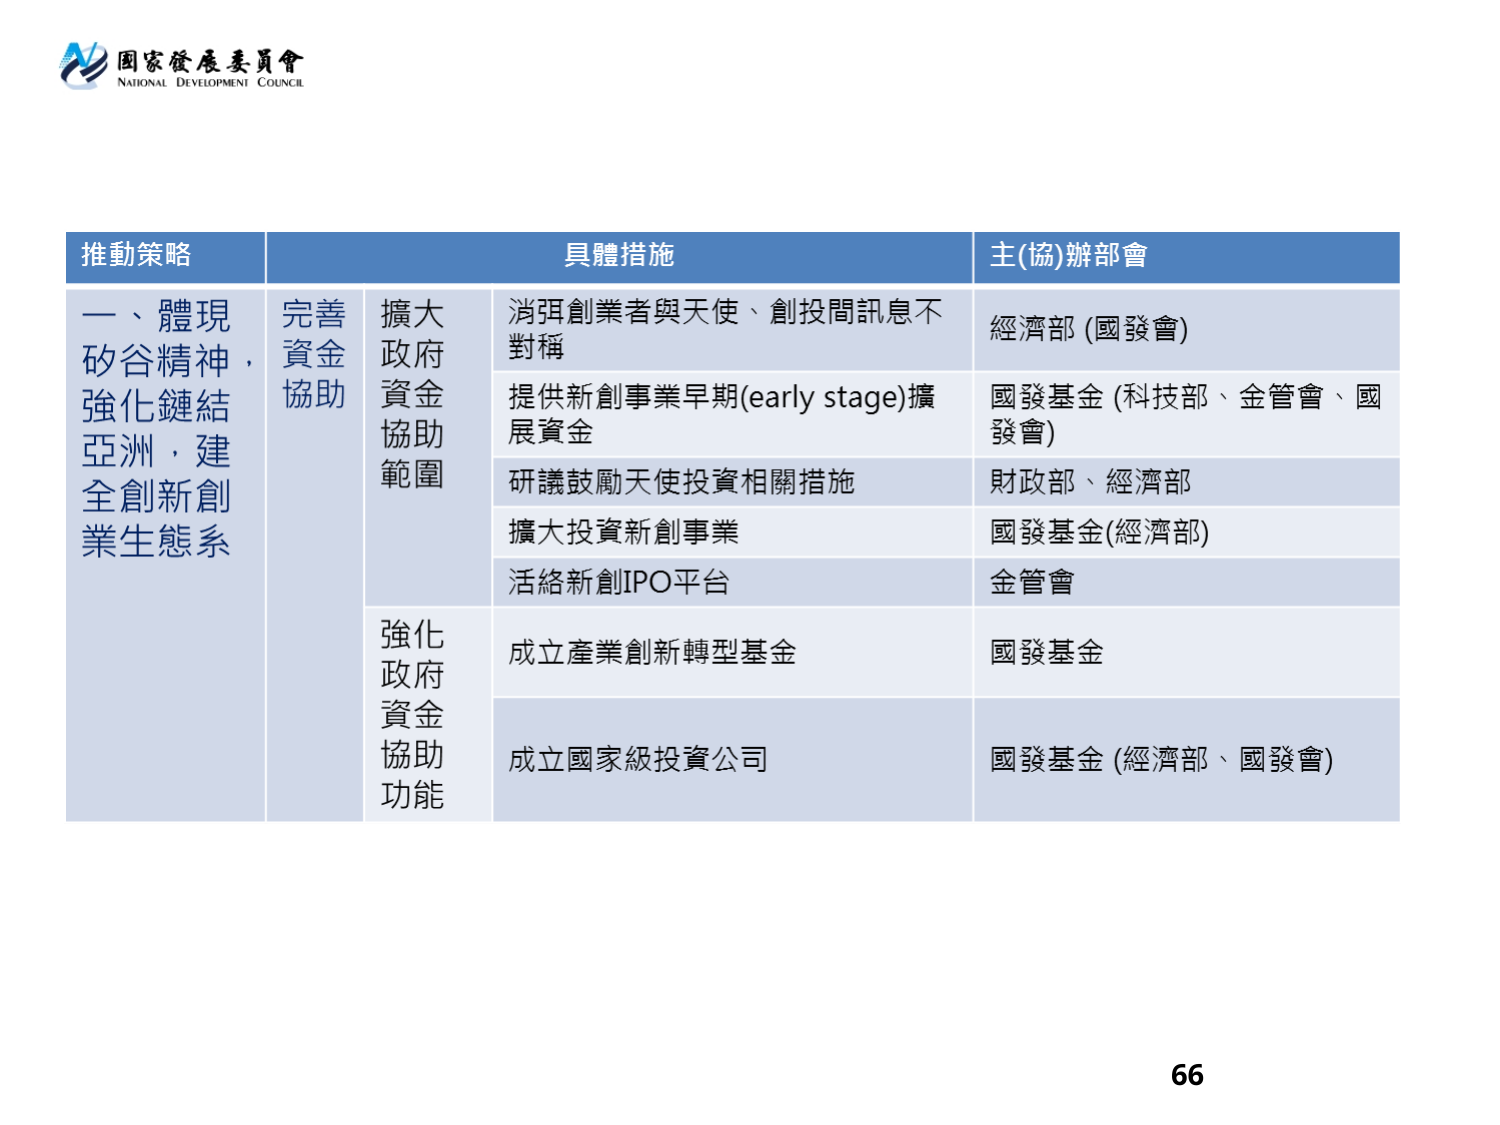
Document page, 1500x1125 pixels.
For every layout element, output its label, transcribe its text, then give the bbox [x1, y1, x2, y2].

text_box 66 [1156, 1045, 1500, 1106]
picture [64, 230, 1401, 835]
title 部會分工(2/7) [76, 0, 1427, 150]
